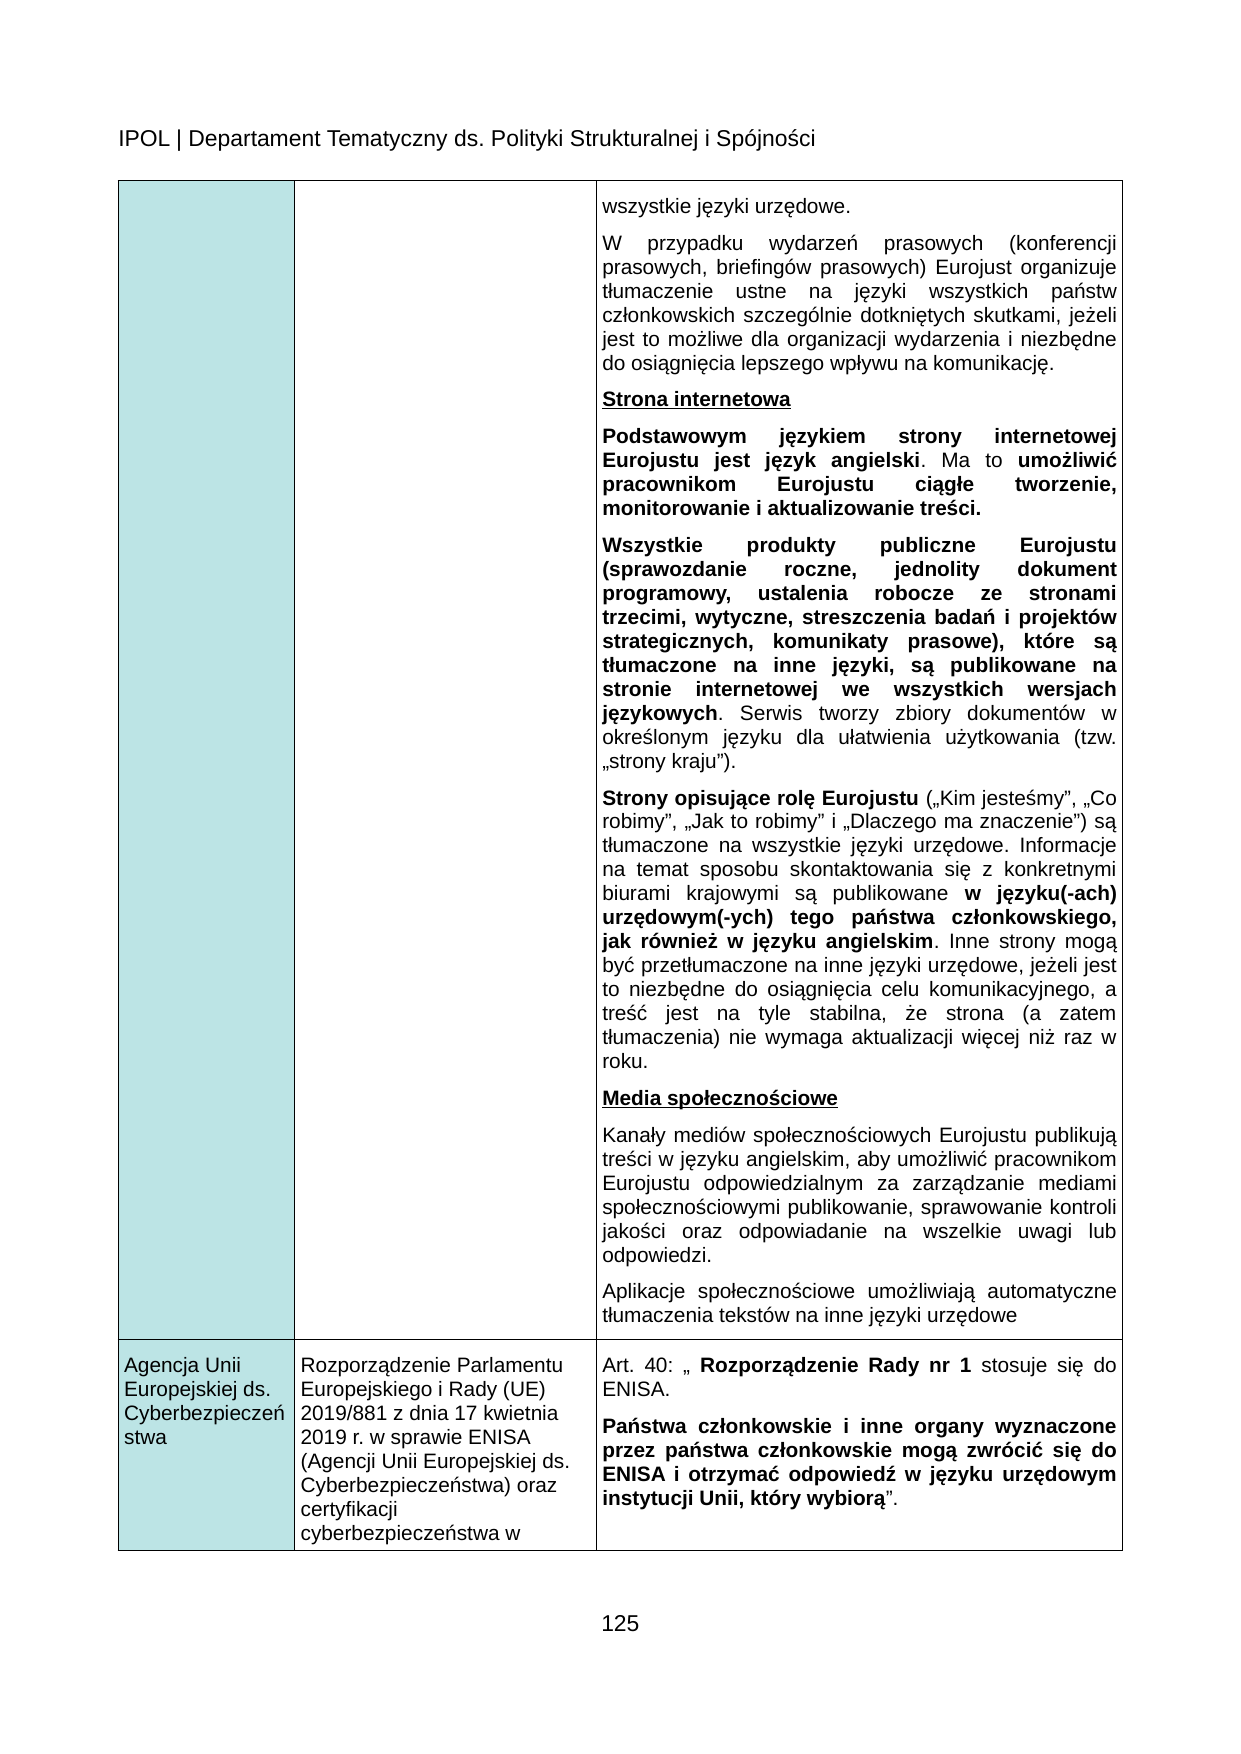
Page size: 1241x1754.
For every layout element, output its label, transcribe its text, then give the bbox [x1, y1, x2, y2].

table_cell Rozporządzenie Parlamentu Europejskiego i Rady (UE) 2019/881 z dnia 17 kwietnia 2019 r. w sprawie ENISA (Agencji Unii Europejskiej ds. Cyberbezpieczeństwa) oraz certyfikacji cyberbezpieczeństwa w [295, 1340, 596, 1550]
table_cell [295, 181, 596, 1339]
table_cell wszystkie języki urzędowe. W przypadku wydarzeń prasowych (konferencji prasowych, briefingów prasowych) Eurojust organizuje tłumaczenie ustne na języki wszystkich państw członkowskich szczególnie dotkniętych skutkami, jeżeli jest to możliwe dla organizacji wydarzenia i niezbędne do osiągnięcia lepszego wpływu na komunikację. Strona internetowa Podstawowym językiem strony internetowej Eurojustu jest język angielski. Ma to umożliwić pracownikom Eurojustu ciągłe tworzenie, monitorowanie i aktualizowanie treści. Wszystkie produkty publiczne Eurojustu (sprawozdanie roczne, jednolity dokument programowy, ustalenia robocze ze stronami trzecimi, wytyczne, streszczenia badań i projektów strategicznych, komunikaty prasowe), które są tłumaczone na inne języki, są publikowane na stronie internetowej we wszystkich wersjach językowych. Serwis tworzy zbiory dokumentów w określonym języku dla ułatwienia użytkowania (tzw. „strony kraju”). Strony opisujące rolę Eurojustu („Kim jesteśmy”, „Co robimy”, „Jak to robimy” i „Dlaczego ma znaczenie”) są tłumaczone na wszystkie języki urzędowe. Informacje na temat sposobu skontaktowania się z konkretnymi biurami krajowymi są publikowane w języku(-ach) urzędowym(-ych) tego państwa członkowskiego, jak również w języku angielskim. Inne strony mogą być przetłumaczone na inne języki urzędowe, jeżeli jest to niezbędne do osiągnięcia celu komunikacyjnego, a treść jest na tyle stabilna, że strona (a zatem tłumaczenia) nie wymaga aktualizacji więcej niż raz w roku. Media społecznościowe Kanały mediów społecznościowych Eurojustu publikują treści w języku angielskim, aby umożliwić pracownikom Eurojustu odpowiedzialnym za zarządzanie mediami społecznościowymi publikowanie, sprawowanie kontroli jakości oraz odpowiadanie na wszelkie uwagi lub odpowiedzi. Aplikacje społecznościowe umożliwiają automatyczne tłumaczenia tekstów na inne języki urzędowe [597, 181, 1122, 1339]
table_cell [119, 181, 294, 1339]
table_cell Agencja Unii Europejskiej ds. Cyberbezpieczeństwa [119, 1340, 294, 1550]
table_cell Art. 40: „ Rozporządzenie Rady nr 1 stosuje się do ENISA. Państwa członkowskie i inne organy wyznaczone przez państwa członkowskie mogą zwrócić się do ENISA i otrzymać odpowiedź w języku urzędowym instytucji Unii, który wybiorą”. [597, 1340, 1122, 1550]
